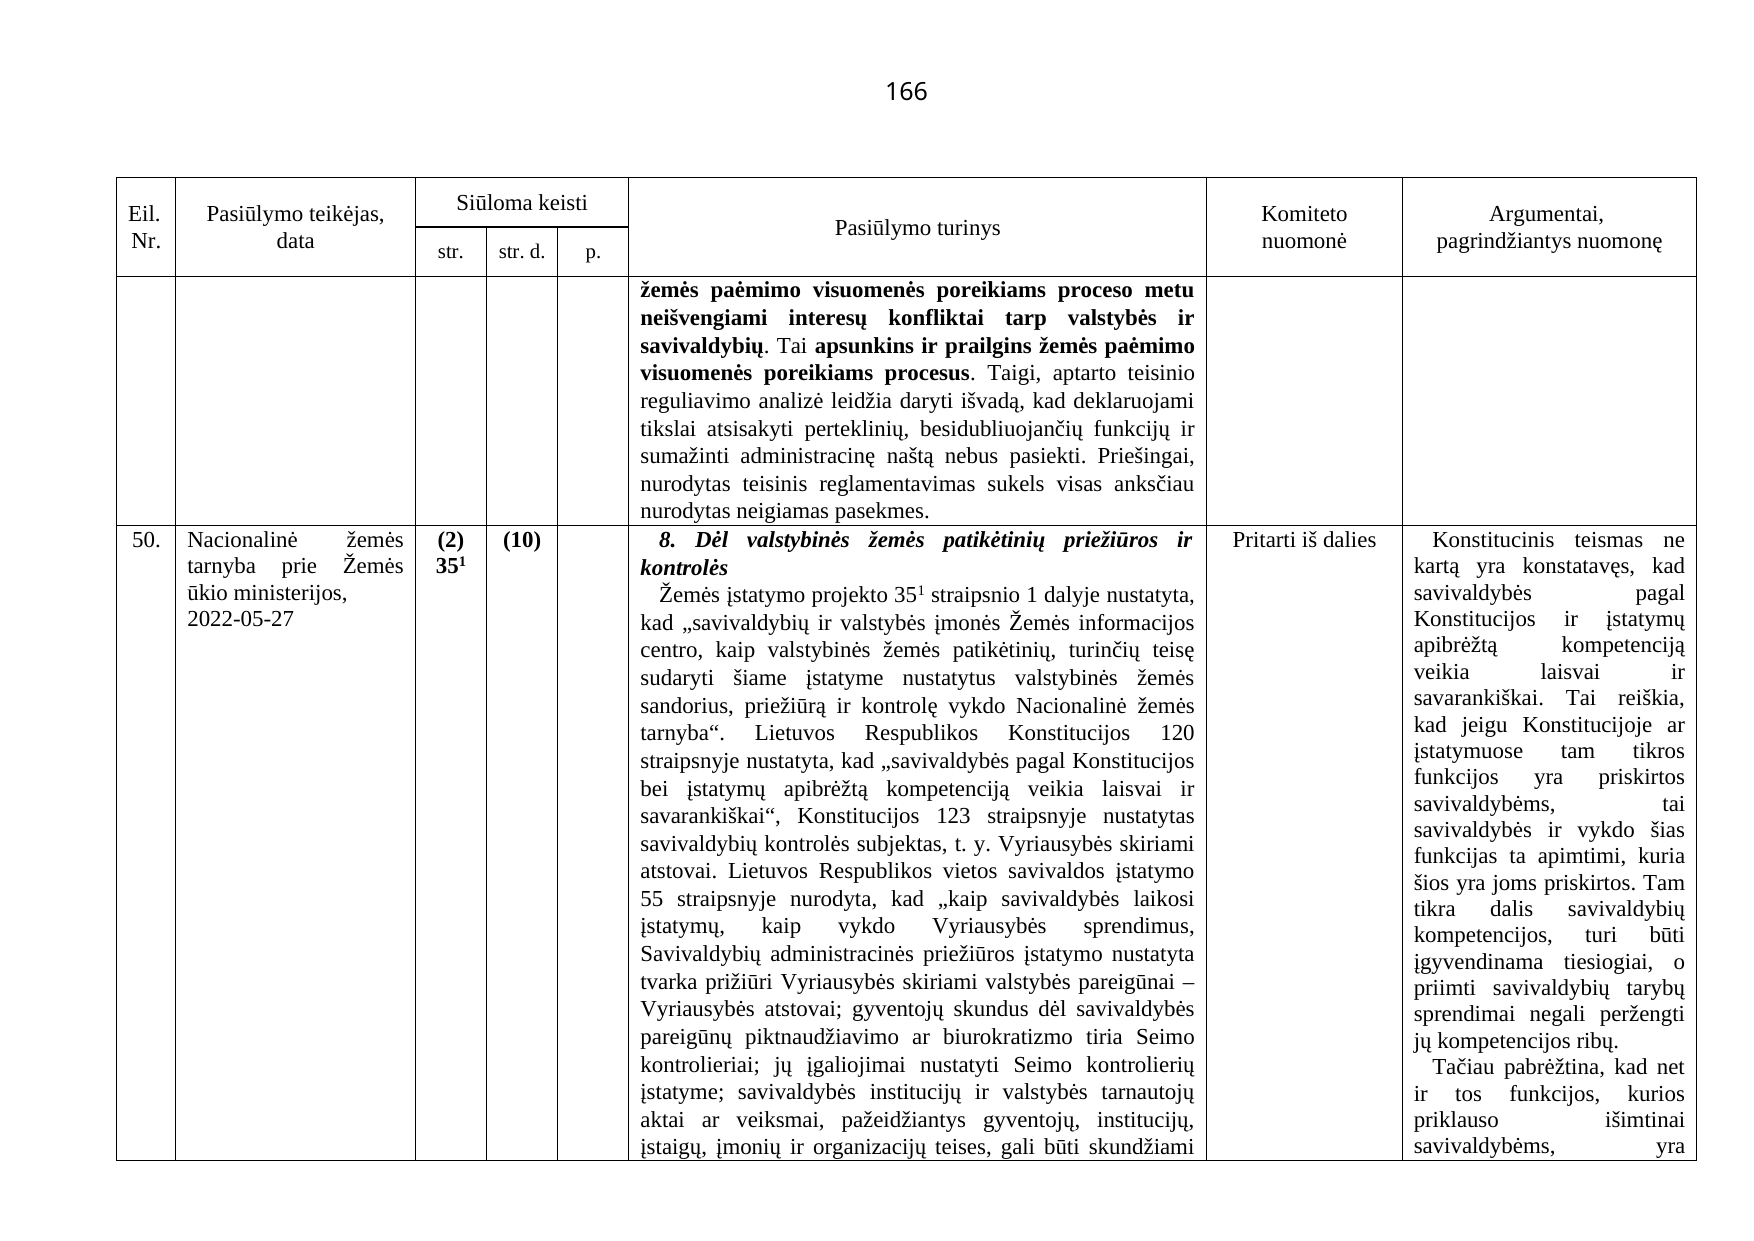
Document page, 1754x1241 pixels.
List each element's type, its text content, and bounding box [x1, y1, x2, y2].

table_cell [117, 277, 175, 525]
table_header Pasiūlymo turinys [629, 178, 1206, 276]
table_cell 8. Dėl valstybinės žemės patikėtinių priežiūros ir kontrolės Žemės įstatymo projekto 351 straipsnio 1 dalyje nustatyta, kad „savivaldybių ir valstybės įmonės Žemės informacijos centro, kaip valstybinės žemės patikėtinių, turinčių teisę sudaryti šiame įstatyme nustatytus valstybinės žemės sandorius, priežiūrą ir kontrolę vykdo Nacionalinė žemės tarnyba“. Lietuvos Respublikos Konstitucijos 120 straipsnyje nustatyta, kad „savivaldybės pagal Konstitucijos bei įstatymų apibrėžtą kompetenciją veikia laisvai ir savarankiškai“, Konstitucijos 123 straipsnyje nustatytas savivaldybių kontrolės subjektas, t. y. Vyriausybės skiriami atstovai. Lietuvos Respublikos vietos savivaldos įstatymo 55 straipsnyje nurodyta, kad „kaip savivaldybės laikosi įstatymų, kaip vykdo Vyriausybės sprendimus, Savivaldybių administracinės priežiūros įstatymo nustatyta tvarka prižiūri Vyriausybės skiriami valstybės pareigūnai – Vyriausybės atstovai; gyventojų skundus dėl savivaldybės pareigūnų piktnaudžiavimo ar biurokratizmo tiria Seimo kontrolieriai; jų įgaliojimai nustatyti Seimo kontrolierių įstatyme; savivaldybės institucijų ir valstybės tarnautojų aktai ar veiksmai, pažeidžiantys gyventojų, institucijų, įstaigų, įmonių ir organizacijų teises, gali būti skundžiami [629, 526, 1206, 1160]
table_cell [1403, 277, 1696, 525]
table_cell (2) 351 [416, 526, 486, 1160]
table_cell [1207, 277, 1402, 525]
table_cell Nacionalinė žemės tarnyba prie Žemės ūkio ministerijos, 2022-05-27 [176, 526, 415, 1160]
table_cell [416, 277, 486, 525]
table_header Siūloma keisti [416, 178, 628, 226]
table_cell str. [416, 228, 486, 276]
table_cell žemės paėmimo visuomenės poreikiams proceso metu neišvengiami interesų konfliktai tarp valstybės ir savivaldybių. Tai apsunkins ir prailgins žemės paėmimo visuomenės poreikiams procesus. Taigi, aptarto teisinio reguliavimo analizė leidžia daryti išvadą, kad deklaruojami tikslai atsisakyti perteklinių, besidubliuojančių funkcijų ir sumažinti administracinę naštą nebus pasiekti. Priešingai, nurodytas teisinis reglamentavimas sukels visas anksčiau nurodytas neigiamas pasekmes. [629, 277, 1206, 525]
table_cell [487, 277, 557, 525]
table_cell [558, 277, 628, 525]
table_header Eil. Nr. [117, 178, 175, 276]
table_cell p. [558, 228, 628, 276]
table_cell [558, 526, 628, 1160]
table_cell Konstitucinis teismas ne kartą yra konstatavęs, kad savivaldybės pagal Konstitucijos ir įstatymų apibrėžtą kompetenciją veikia laisvai ir savarankiškai. Tai reiškia, kad jeigu Konstitucijoje ar įstatymuose tam tikros funkcijos yra priskirtos savivaldybėms, tai savivaldybės ir vykdo šias funkcijas ta apimtimi, kuria šios yra joms priskirtos. Tam tikra dalis savivaldybių kompetencijos, turi būti įgyvendinama tiesiogiai, o priimti savivaldybių tarybų sprendimai negali peržengti jų kompetencijos ribų. Tačiau pabrėžtina, kad net ir tos funkcijos, kurios priklauso išimtinai savivaldybėms, yra [1403, 526, 1696, 1160]
table_header Argumentai, pagrindžiantys nuomonę [1403, 178, 1696, 276]
table_cell Pritarti iš dalies [1207, 526, 1402, 1160]
table_header Pasiūlymo teikėjas, data [176, 178, 415, 276]
table_cell 50. [117, 526, 175, 1160]
table_cell str. d. [487, 228, 557, 276]
table_header Komiteto nuomonė [1207, 178, 1402, 276]
table_cell (10) [487, 526, 557, 1160]
table_cell [176, 277, 415, 525]
